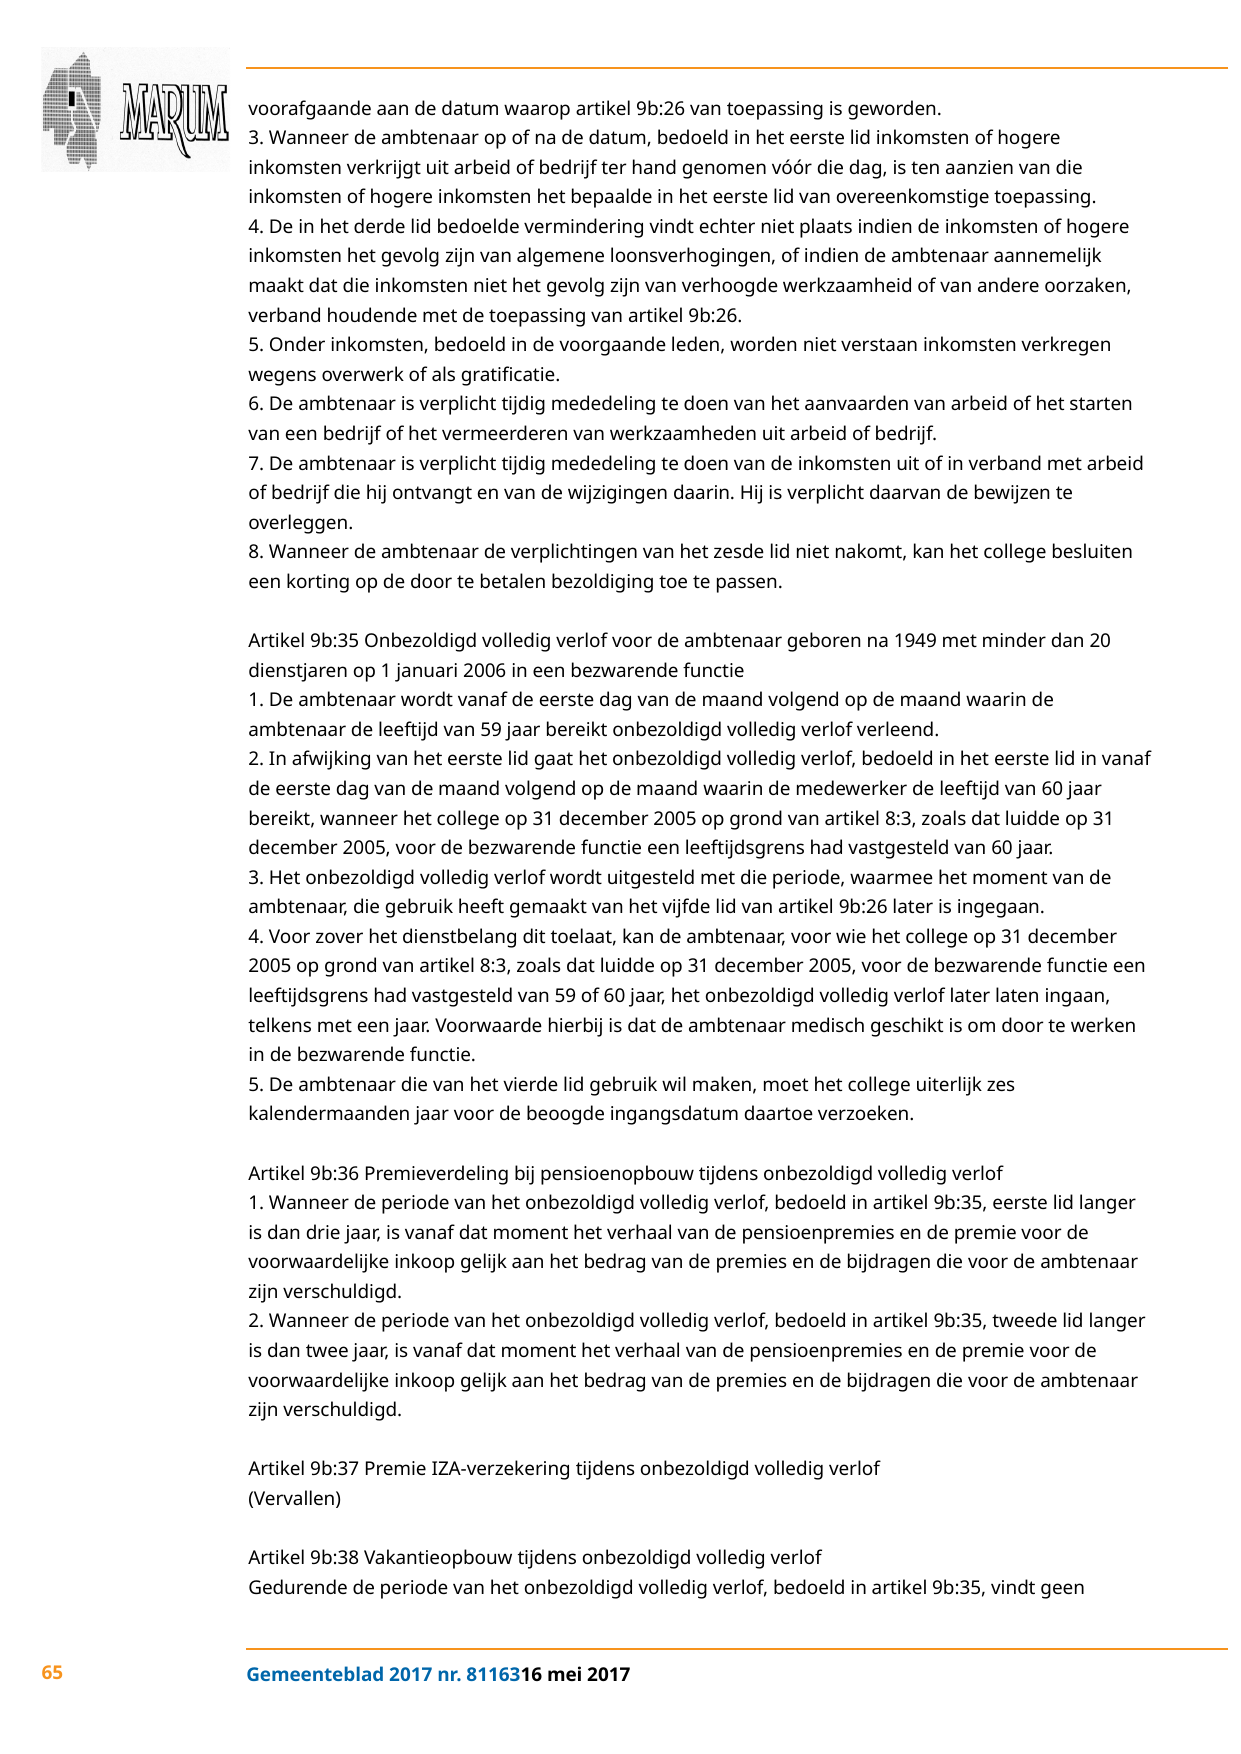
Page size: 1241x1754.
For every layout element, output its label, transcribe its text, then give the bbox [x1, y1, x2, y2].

picture [41, 47, 231, 172]
text Artikel 9b:37 Premie IZA-verzekering tijdens onbezoldigd volledig verlof [248, 1456, 1152, 1481]
text 3. Het onbezoldigd volledig verlof wordt uitgesteld met die periode, waarmee het moment van de ambtenaar, die gebruik heeft gemaakt van het vijfde lid van artikel 9b:26 later is ingegaan. [248, 864, 1152, 919]
text 5. De ambtenaar die van het vierde lid gebruik wil maken, moet het college uiterlijk zes kalendermaanden jaar voor de beoogde ingangsdatum daartoe verzoeken. [248, 1071, 1152, 1126]
text Gedurende de periode van het onbezoldigd volledig verlof, bedoeld in artikel 9b:35, vindt geen [248, 1574, 1152, 1600]
text 1. De ambtenaar wordt vanaf de eerste dag van de maand volgend op de maand waarin de ambtenaar de leeftijd van 59 jaar bereikt onbezoldigd volledig verlof verleend. [248, 686, 1152, 742]
text 3. Wanneer de ambtenaar op of na de datum, bedoeld in het eerste lid inkomsten of hogere inkomsten verkrijgt uit arbeid of bedrijf ter hand genomen vóór die dag, is ten aanzien van die inkomsten of hogere inkomsten het bepaalde in het eerste lid van overeenkomstige toepassing. [248, 124, 1152, 209]
text 6. De ambtenaar is verplicht tijdig mededeling te doen van het aanvaarden van arbeid of het starten van een bedrijf of het vermeerderen van werkzaamheden uit arbeid of bedrijf. [248, 391, 1152, 446]
text 4. De in het derde lid bedoelde vermindering vindt echter niet plaats indien de inkomsten of hogere inkomsten het gevolg zijn van algemene loonsverhogingen, of indien de ambtenaar aannemelijk maakt dat die inkomsten niet het gevolg zijn van verhoogde werkzaamheid of van andere oorzaken, verband houdende met de toepassing van artikel 9b:26. [248, 213, 1152, 328]
text 2. Wanneer de periode van het onbezoldigd volledig verlof, bedoeld in artikel 9b:35, tweede lid langer is dan twee jaar, is vanaf dat moment het verhaal van de pensioenpremies en de premie voor de voorwaardelijke inkoop gelijk aan het bedrag van de premies en de bijdragen die voor de ambtenaar zijn verschuldigd. [248, 1308, 1152, 1422]
text Artikel 9b:35 Onbezoldigd volledig verlof voor de ambtenaar geboren na 1949 met minder dan 20 dienstjaren op 1 januari 2006 in een bezwarende functie [248, 627, 1152, 683]
text 7. De ambtenaar is verplicht tijdig mededeling te doen van de inkomsten uit of in verband met arbeid of bedrijf die hij ontvangt en van de wijzigingen daarin. Hij is verplicht daarvan de bewijzen te overleggen. [248, 450, 1152, 535]
text 4. Voor zover het dienstbelang dit toelaat, kan de ambtenaar, voor wie het college op 31 december 2005 op grond van artikel 8:3, zoals dat luidde op 31 december 2005, voor de bezwarende functie een leeftijdsgrens had vastgesteld van 59 of 60 jaar, het onbezoldigd volledig verlof later laten ingaan, telkens met een jaar. Voorwaarde hierbij is dat de ambtenaar medisch geschikt is om door te werken in de bezwarende functie. [248, 923, 1152, 1067]
text 2. In afwijking van het eerste lid gaat het onbezoldigd volledig verlof, bedoeld in het eerste lid in vanaf de eerste dag van de maand volgend op de maand waarin de medewerker de leeftijd van 60 jaar bereikt, wanneer het college op 31 december 2005 op grond van artikel 8:3, zoals dat luidde op 31 december 2005, voor de bezwarende functie een leeftijdsgrens had vastgesteld van 60 jaar. [248, 746, 1152, 860]
text Artikel 9b:38 Vakantieopbouw tijdens onbezoldigd volledig verlof [248, 1544, 1152, 1570]
text (Vervallen) [248, 1485, 1152, 1511]
text 5. Onder inkomsten, bedoeld in de voorgaande leden, worden niet verstaan inkomsten verkregen wegens overwerk of als gratificatie. [248, 331, 1152, 387]
text Artikel 9b:36 Premieverdeling bij pensioenopbouw tijdens onbezoldigd volledig verlof [248, 1160, 1152, 1186]
text voorafgaande aan de datum waarop artikel 9b:26 van toepassing is geworden. [248, 95, 1152, 121]
text 8. Wanneer de ambtenaar de verplichtingen van het zesde lid niet nakomt, kan het college besluiten een korting op de door te betalen bezoldiging toe te passen. [248, 538, 1152, 594]
text 1. Wanneer de periode van het onbezoldigd volledig verlof, bedoeld in artikel 9b:35, eerste lid langer is dan drie jaar, is vanaf dat moment het verhaal van de pensioenpremies en de premie voor de voorwaardelijke inkoop gelijk aan het bedrag van de premies en de bijdragen die voor de ambtenaar zijn verschuldigd. [248, 1189, 1152, 1304]
